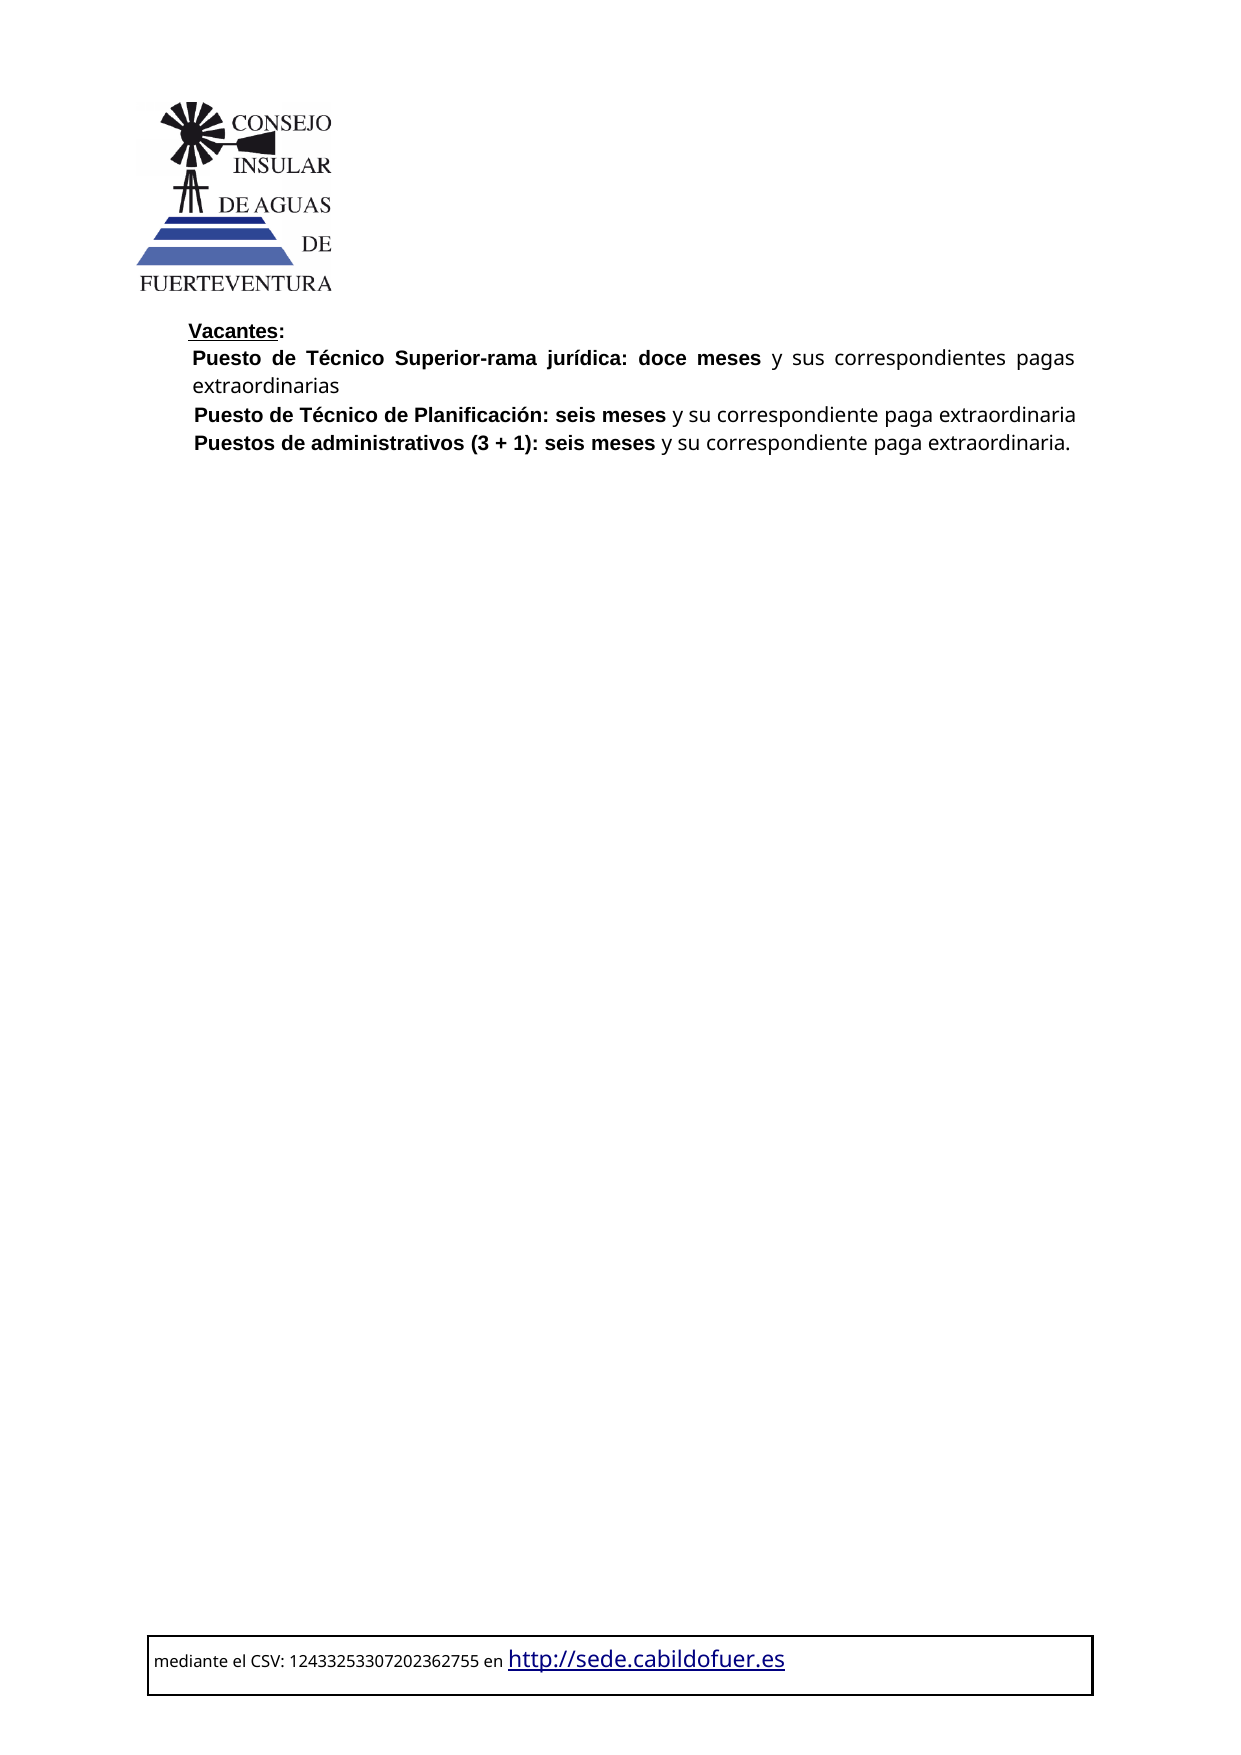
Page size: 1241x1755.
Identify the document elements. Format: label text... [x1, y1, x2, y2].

text Vacantes: [188, 319, 1152, 343]
text Puesto de Técnico Superior-rama jurídica: doce meses y sus correspondientes pagas extraordinarias [192, 343, 1152, 400]
text Puestos de administrativos (3 + 1): seis meses y su correspondiente paga extraordinaria. [194, 428, 1152, 457]
text Puesto de Técnico de Planificación: seis meses y su correspondiente paga extraordinaria [194, 400, 1152, 428]
